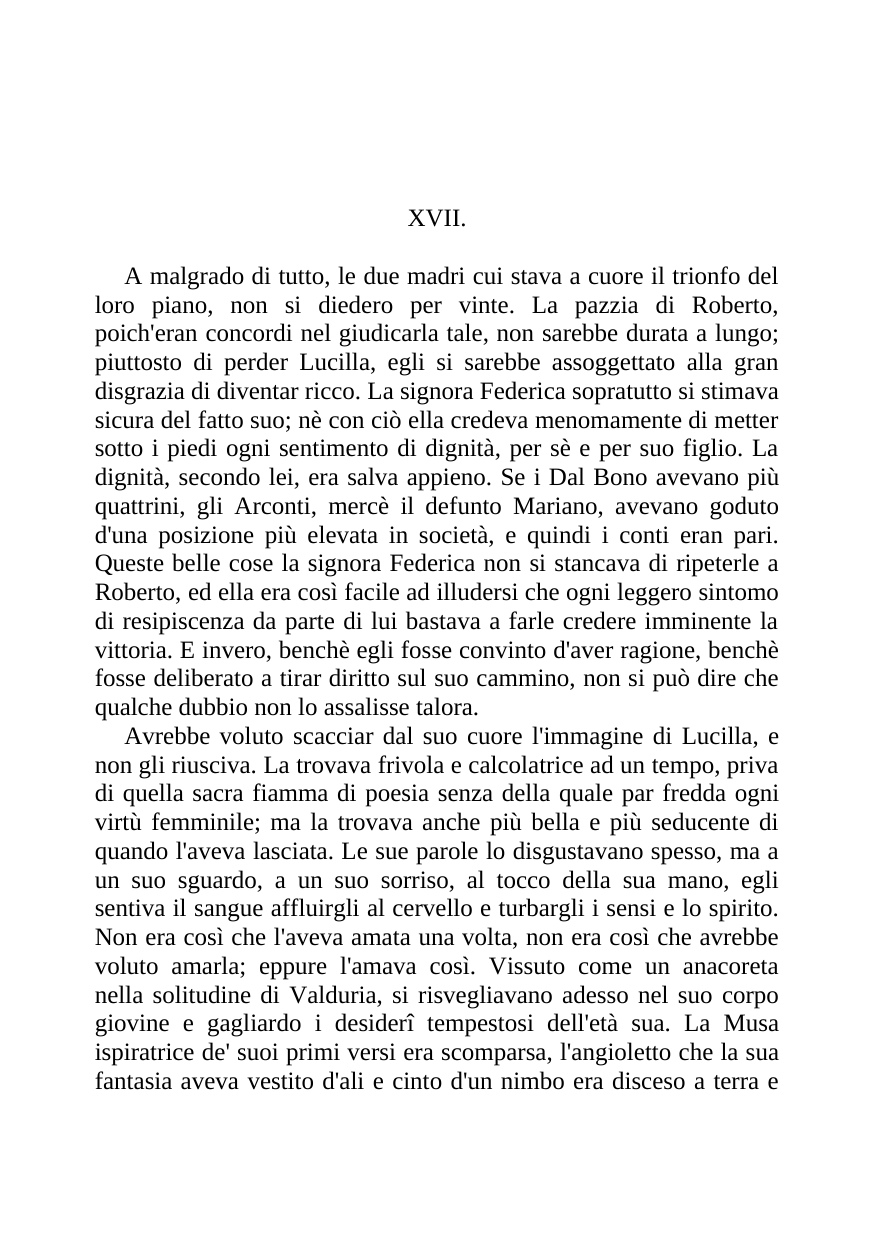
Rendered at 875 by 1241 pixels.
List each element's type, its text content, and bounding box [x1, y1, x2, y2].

text A malgrado di tutto, le due madri cui stava a cuore il trionfo del loro piano, non si diedero per vinte. La pazzia di Roberto, poich'eran concordi nel giudicarla tale, non sarebbe durata a lungo; piuttosto di perder Lucilla, egli si sarebbe assoggettato alla gran disgrazia di diventar ricco. La signora Federica sopratutto si stimava sicura del fatto suo; nè con ciò ella credeva menomamente di metter sotto i piedi ogni sentimento di dignità, per sè e per suo figlio. La dignità, secondo lei, era salva appieno. Se i Dal Bono avevano più quattrini, gli Arconti, mercè il defunto Mariano, avevano goduto d'una posizione più elevata in società, e quindi i conti eran pari. Queste belle cose la signora Federica non si stancava di ripeterle a Roberto, ed ella era così facile ad illudersi che ogni leggero sintomo di resipiscenza da parte di lui bastava a farle credere imminente la vittoria. E invero, benchè egli fosse convinto d'aver ragione, benchè fosse deliberato a tirar diritto sul suo cammino, non si può dire che qualche dubbio non lo assalisse talora. [94, 261, 779, 721]
text Avrebbe voluto scacciar dal suo cuore l'immagine di Lucilla, e non gli riusciva. La trovava frivola e calcolatrice ad un tempo, priva di quella sacra fiamma di poesia senza della quale par fredda ogni virtù femminile; ma la trovava anche più bella e più seducente di quando l'aveva lasciata. Le sue parole lo disgustavano spesso, ma a un suo sguardo, a un suo sorriso, al tocco della sua mano, egli sentiva il sangue affluirgli al cervello e turbargli i sensi e lo spirito. Non era così che l'aveva amata una volta, non era così che avrebbe voluto amarla; eppure l'amava così. Vissuto come un anacoreta nella solitudine di Valduria, si risvegliavano adesso nel suo corpo giovine e gagliardo i desiderî tempestosi dell'età sua. La Musa ispiratrice de' suoi primi versi era scomparsa, l'angioletto che la sua fantasia aveva vestito d'ali e cinto d'un nimbo era disceso a terra e [94, 721, 779, 1095]
text XVII. [94, 203, 779, 232]
